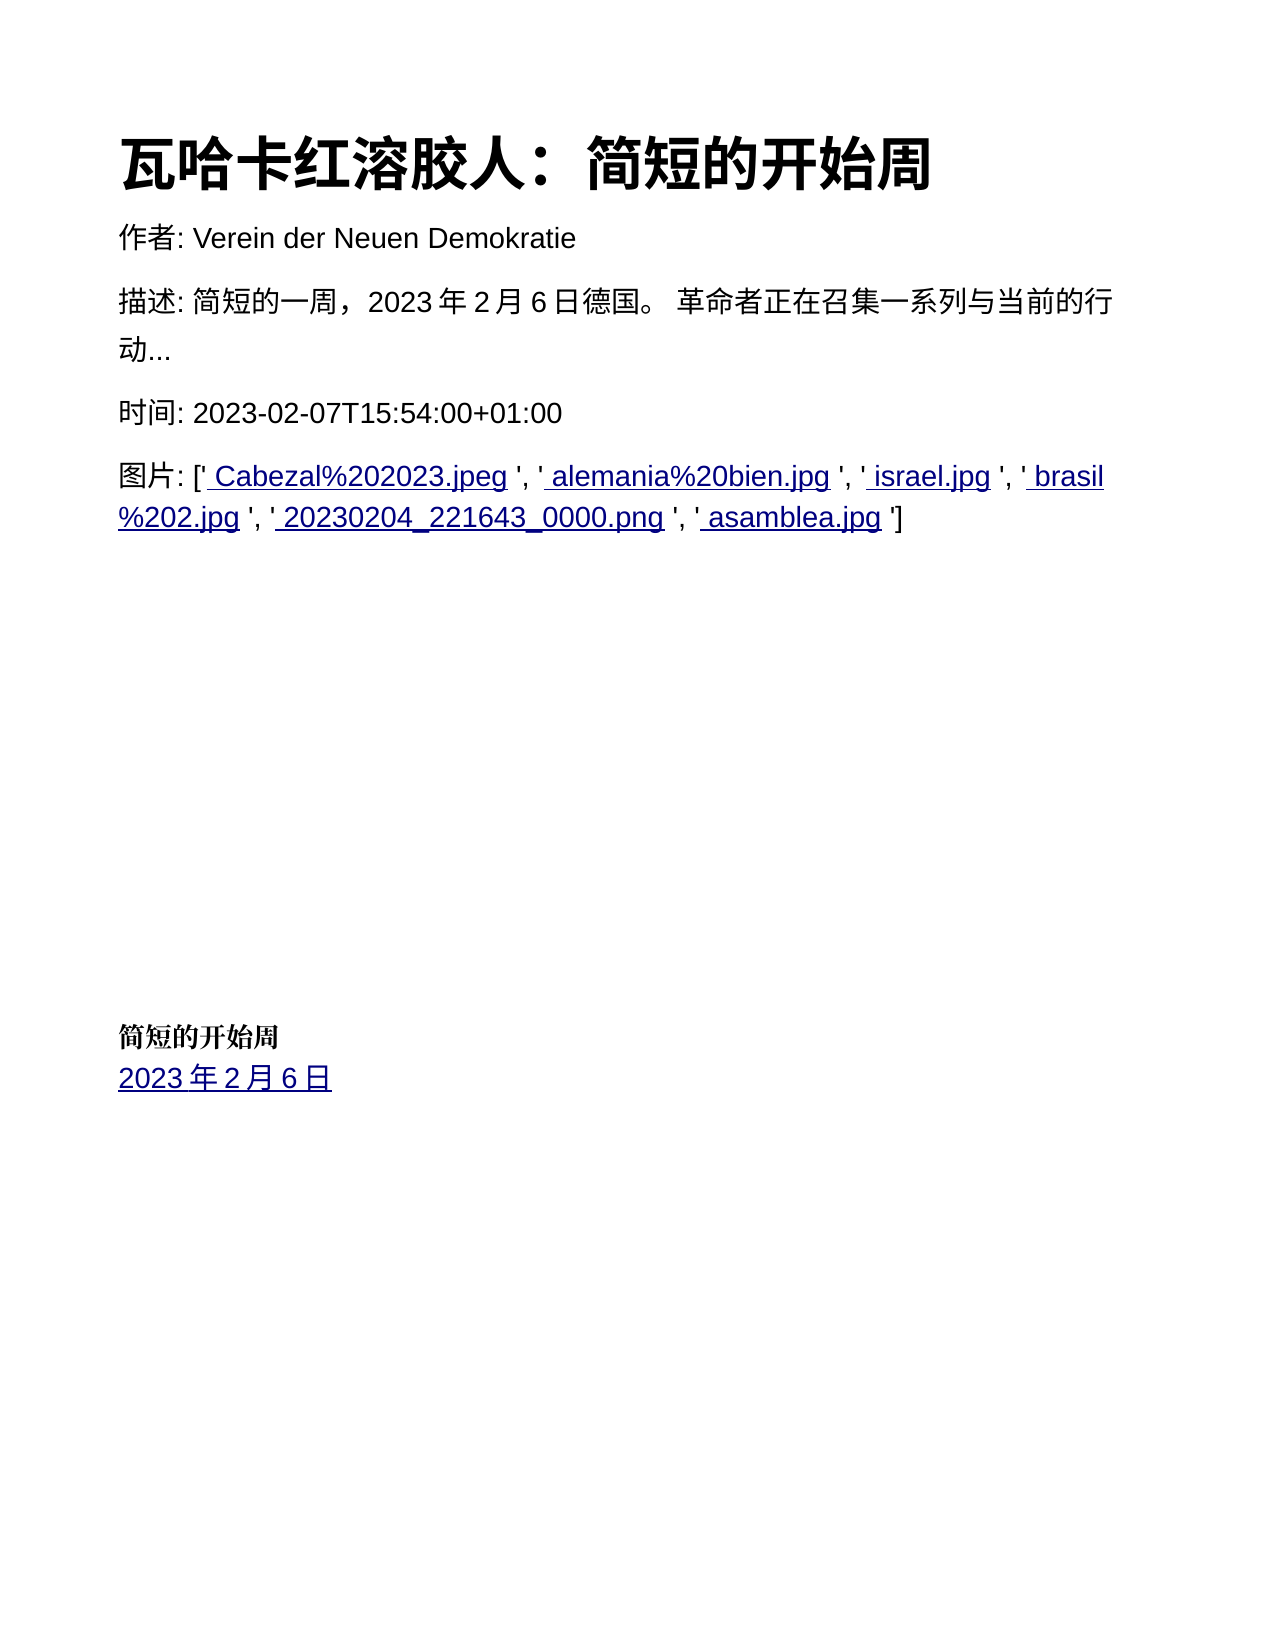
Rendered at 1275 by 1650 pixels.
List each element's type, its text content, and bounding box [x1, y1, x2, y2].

text 2023年2月6日 [118, 1055, 1157, 1097]
text 描述: 简短的一周，2023年2月6日德国。 革命者正在召集一系列与当前的行动... [118, 278, 1157, 369]
text 作者: Verein der Neuen Demokratie [118, 215, 1157, 257]
subtitle 简短的开始周 [118, 1016, 1157, 1055]
subtitle 瓦哈卡红溶胶人：简短的开始周 [118, 118, 1157, 203]
text 时间: 2023-02-07T15:54:00+01:00 [118, 390, 1157, 432]
text 图片: [' Cabezal%202023.jpeg ', ' alemania%20bien.jpg ', ' israel.jpg ', ' brasil%202.jpg ', ' 20230204_221643_0000.png ', ' asamblea.jpg '] [118, 453, 1157, 534]
